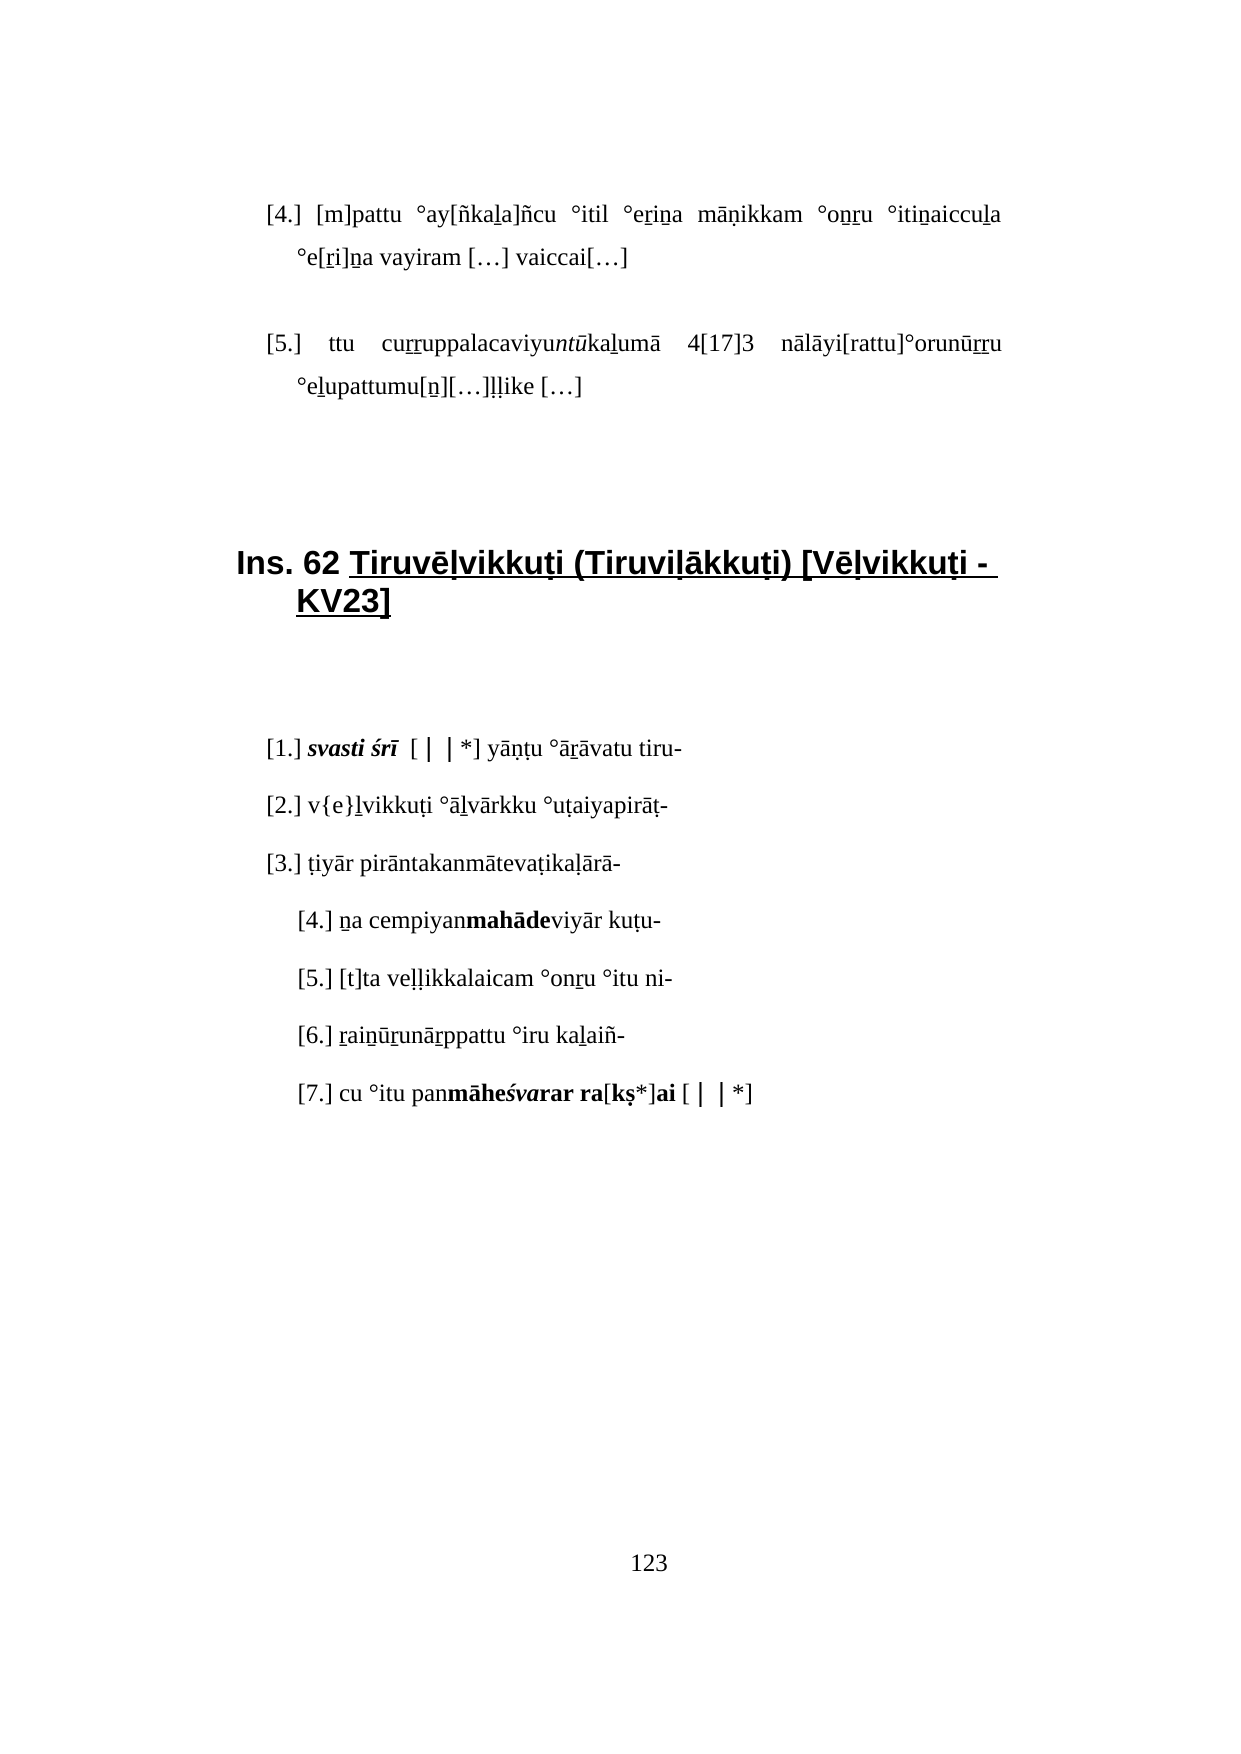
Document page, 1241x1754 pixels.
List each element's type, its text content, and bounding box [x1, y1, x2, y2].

text [4.] ṉa cempiyanmahādeviyār kuṭu- [297, 906, 1061, 934]
text [4.] [m]pattu °ay[ñkaḻa]ñcu °itil °eṟiṉa māṇikkam °oṉṟu °itiṉaiccuḻa °e[ṟi]ṉa vayiram […] vaiccai[…] [266, 199, 1002, 271]
text [2.] v{e}ḻvikkuṭi °āḻvārkku °uṭaiyapirāṭ- [266, 791, 1017, 819]
text [1.] svasti śrī [❘❘*] yāṇṭu °āṟāvatu tiru- [266, 733, 1017, 762]
subtitle Ins. 62 Tiruvēḷvikkuṭi (Tiruviḷākkuṭi) [Vēḷvikkuṭi - KV23] [236, 543, 1061, 620]
text [6.] ṟaiṉūṟunāṟppattu °iru kaḻaiñ- [297, 1021, 1061, 1049]
text [5.] [t]ta veḷḷikkalaicam °onṟu °itu ni- [297, 963, 1061, 992]
text [7.] cu °itu panmāheśvarar ra[kṣ*]ai [❘❘*] [297, 1078, 1061, 1107]
text [3.] ṭiyār pirāntakanmātevaṭikaḷārā- [266, 848, 1017, 877]
text [5.] ttu cuṟṟuppalacaviyuntūkaḻumā 4[17]3 nālāyi[rattu]°orunūṟṟu °eḻupattumu[ṉ][…]ḷḷike […] [266, 328, 1002, 400]
